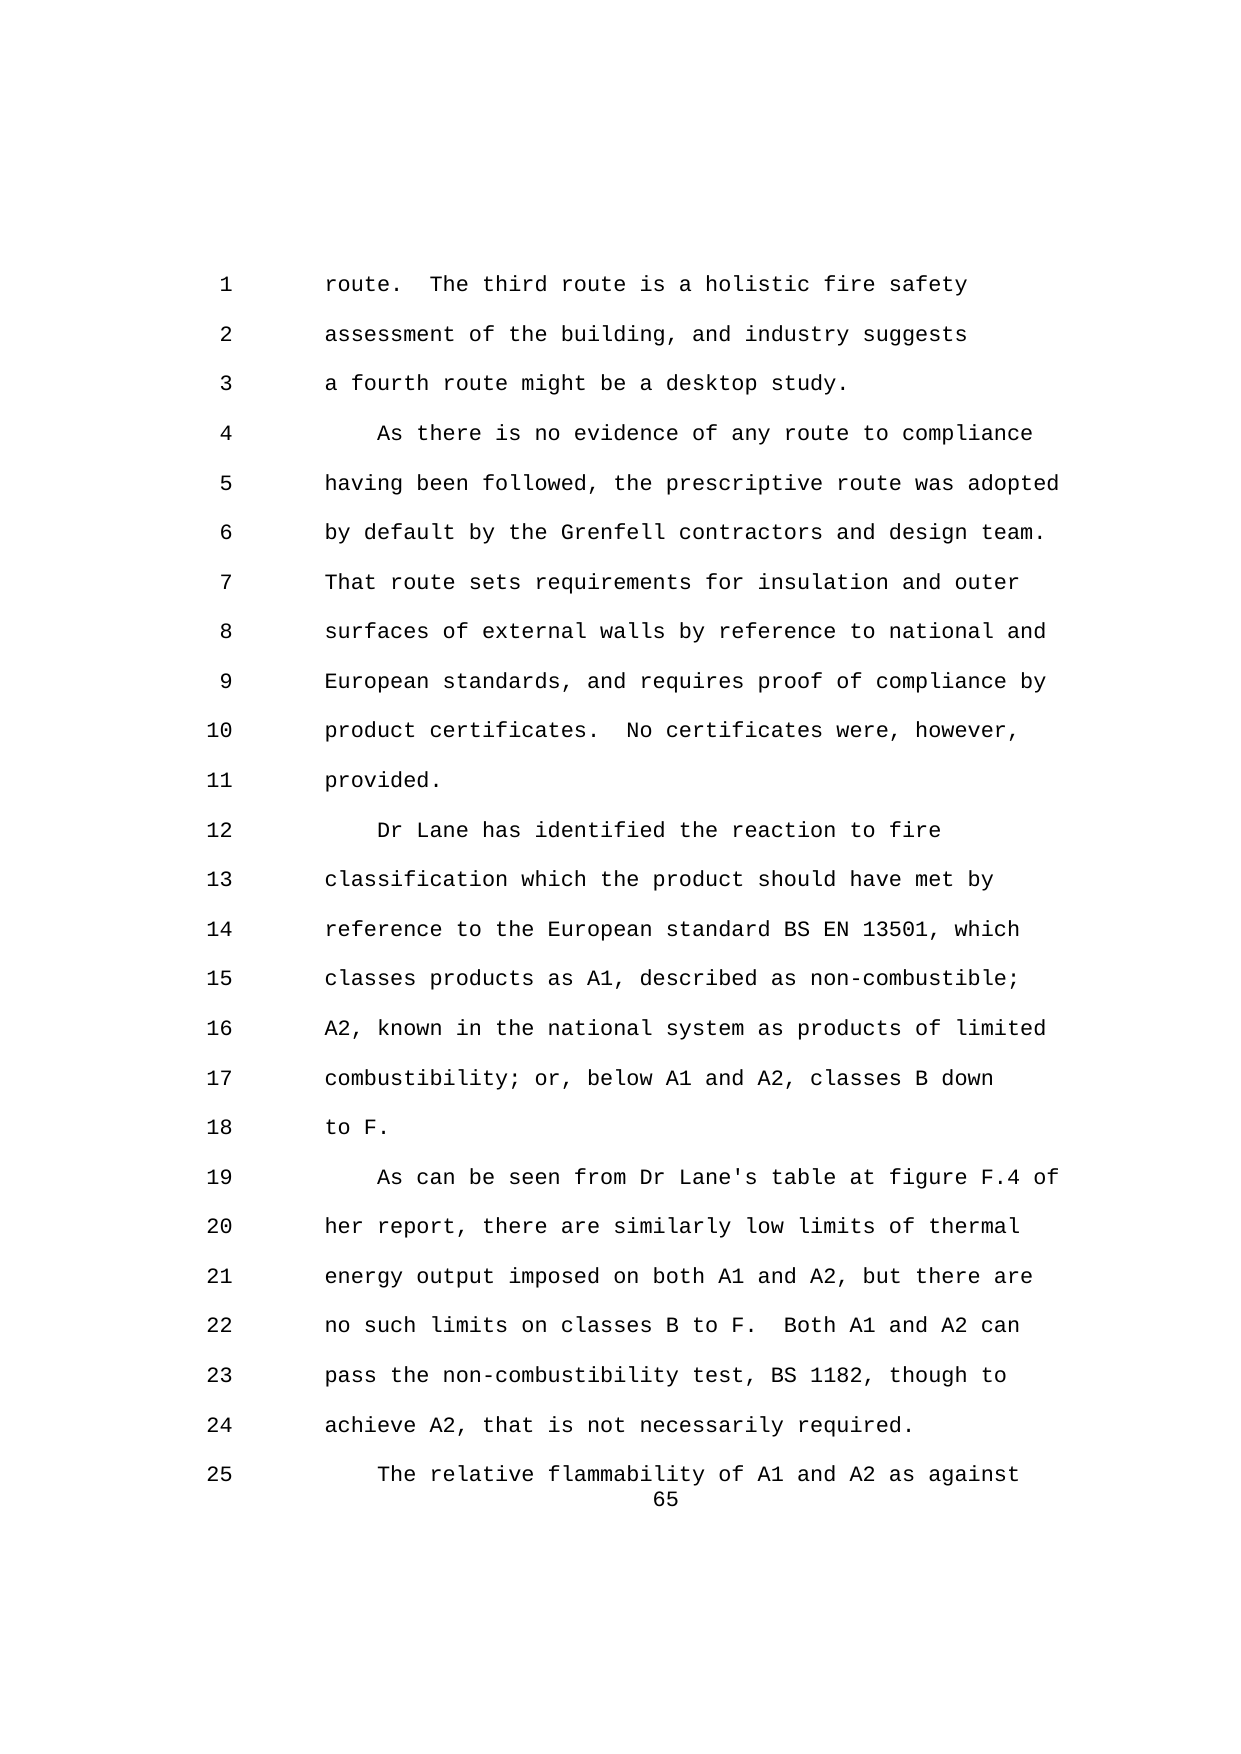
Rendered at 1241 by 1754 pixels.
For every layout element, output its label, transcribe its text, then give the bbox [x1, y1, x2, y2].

text 10 product certificates. No certificates were, however, [75, 719, 1165, 744]
text 17 combustibility; or, below A1 and A2, classes B down [75, 1067, 1165, 1091]
text 21 energy output imposed on both A1 and A2, but there are [75, 1265, 1165, 1290]
text 25 The relative flammability of A1 and A2 as against [75, 1463, 1165, 1488]
text 16 A2, known in the national system as products of limited [75, 1017, 1165, 1042]
text 18 to F. [75, 1116, 1165, 1141]
text 6 by default by the Grenfell contractors and design team. [75, 521, 1165, 546]
text 12 Dr Lane has identified the reaction to fire [75, 819, 1165, 843]
text 4 As there is no evidence of any route to compliance [75, 422, 1165, 447]
text 1 route. The third route is a holistic fire safety [75, 273, 1165, 298]
text 13 classification which the product should have met by [75, 868, 1165, 893]
text 14 reference to the European standard BS EN 13501, which [75, 918, 1165, 943]
text 8 surfaces of external walls by reference to national and [75, 620, 1165, 645]
text 3 a fourth route might be a desktop study. [75, 372, 1165, 397]
text 5 having been followed, the prescriptive route was adopted [75, 472, 1165, 496]
text 22 no such limits on classes B to F. Both A1 and A2 can [75, 1314, 1165, 1339]
text 2 assessment of the building, and industry suggests [75, 323, 1165, 348]
text 15 classes products as A1, described as non-combustible; [75, 967, 1165, 992]
text 19 As can be seen from Dr Lane's table at figure F.4 of [75, 1166, 1165, 1191]
text 65 [75, 1488, 1165, 1513]
text 20 her report, there are similarly low limits of thermal [75, 1215, 1165, 1240]
text 9 European standards, and requires proof of compliance by [75, 670, 1165, 695]
text 11 provided. [75, 769, 1165, 794]
text 23 pass the non-combustibility test, BS 1182, though to [75, 1364, 1165, 1389]
text 24 achieve A2, that is not necessarily required. [75, 1414, 1165, 1438]
text 7 That route sets requirements for insulation and outer [75, 571, 1165, 596]
